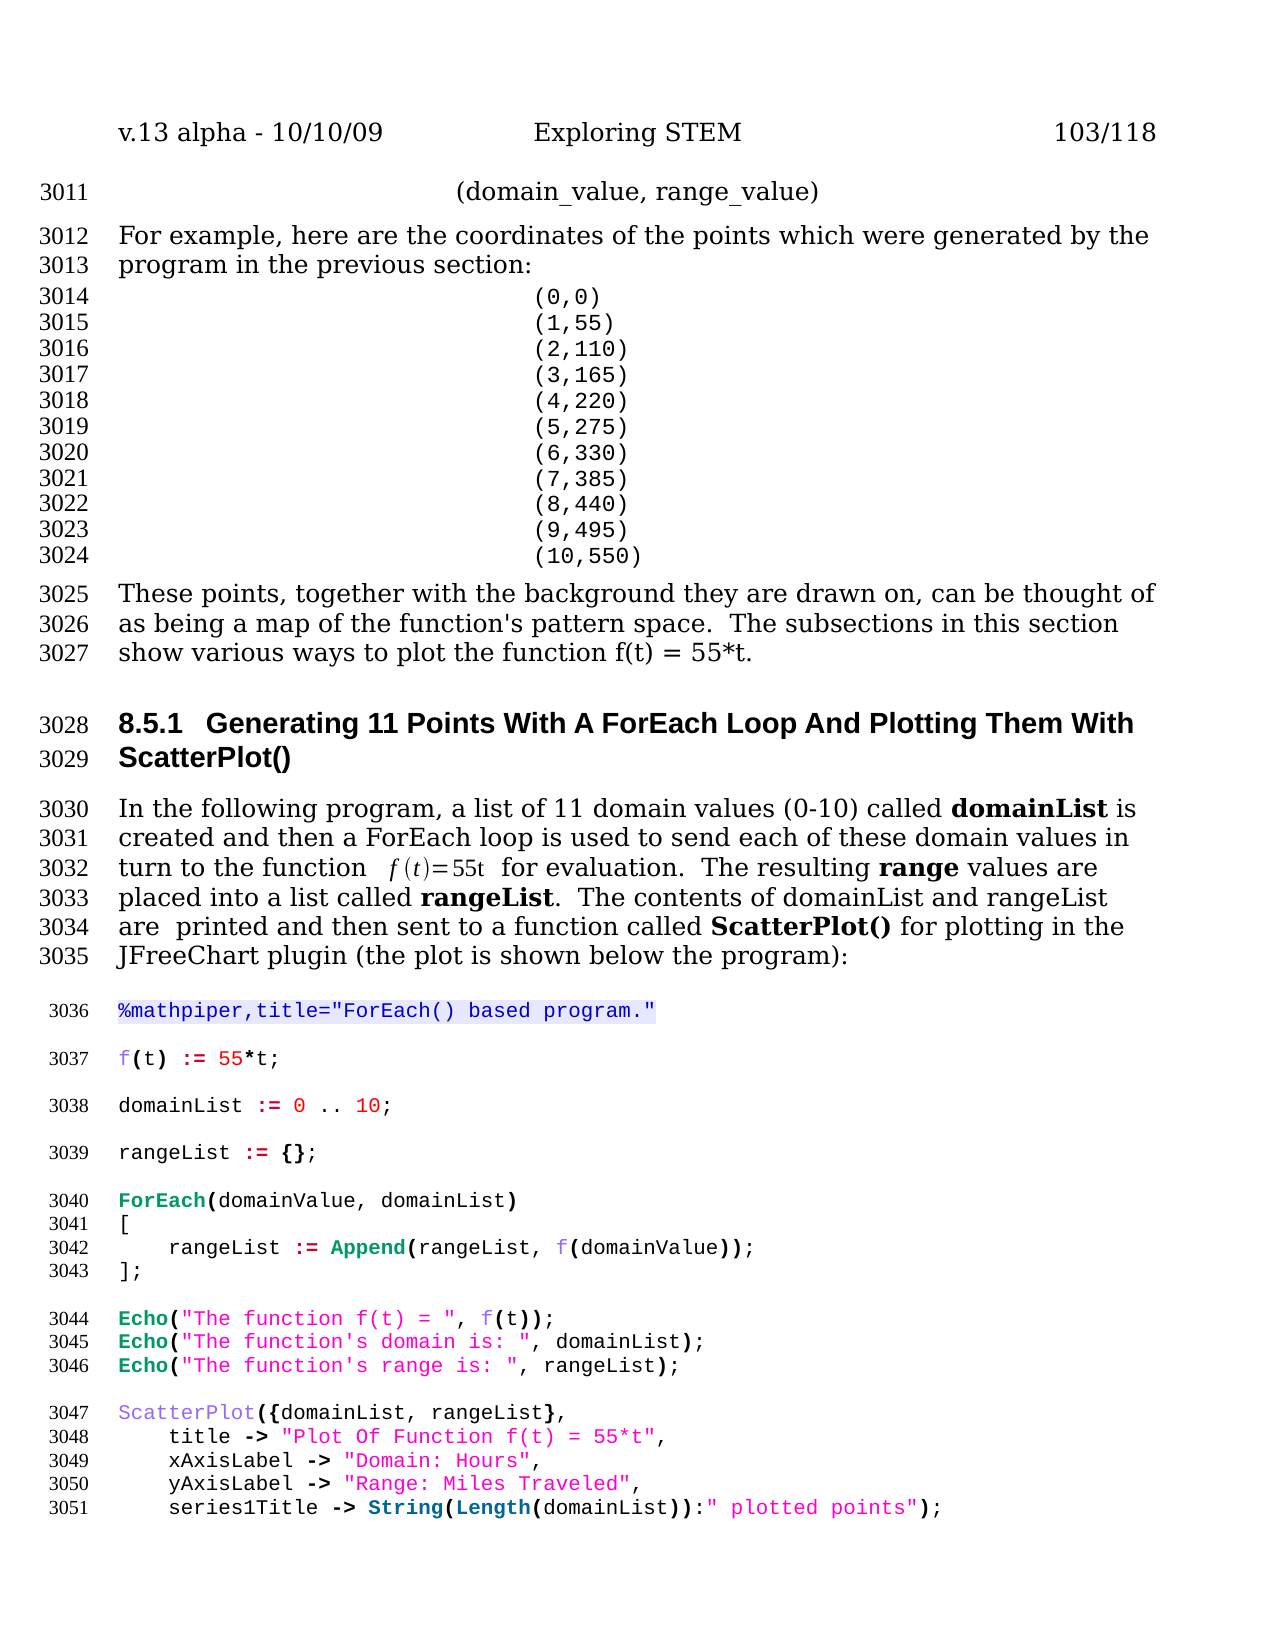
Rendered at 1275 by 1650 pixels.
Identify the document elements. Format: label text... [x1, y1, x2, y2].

text domainList := 0 .. 10; [118, 1095, 1157, 1119]
text rangeList := Append(rangeList, f(domainValue)); [118, 1237, 1157, 1261]
text For example, here are the coordinates of the points which were generated by the program in the previous section: [118, 221, 1157, 279]
text f(t) := 55*t; [118, 1048, 1157, 1071]
text (9,495) [533, 519, 1157, 545]
text ForEach(domainValue, domainList) [118, 1189, 1157, 1213]
subtitle Generating 11 Points With A ForEach Loop And Plotting Them With ScatterPlot() [118, 706, 1157, 773]
text In the following program, a list of 11 domain values (0-10) called domainList is created and then a ForEach loop is used to send each of these domain values in turn to the functionfor evaluation. The resulting range values are placed into a list called rangeList. The contents of domainList and rangeList are printed and then sent to a function called ScatterPlot() for plotting in the JFreeChart plugin (the plot is shown below the program): [118, 794, 1157, 971]
text (4,220) [533, 389, 1157, 415]
text [ [118, 1213, 1157, 1237]
text (domain_value, range_value) [118, 177, 1157, 206]
text Echo("The function's range is: ", rangeList); [118, 1355, 1157, 1379]
text title -> "Plot Of Function f(t) = 55*t", [118, 1426, 1157, 1450]
text xAxisLabel -> "Domain: Hours", [118, 1450, 1157, 1473]
text yAxisLabel -> "Range: Miles Traveled", [118, 1473, 1157, 1497]
text These points, together with the background they are drawn on, can be thought of as being a map of the function's pattern space. The subsections in this section show various ways to plot the function f(t) = 55*t. [118, 579, 1157, 667]
text (0,0) [533, 285, 1157, 311]
text %mathpiper,title="ForEach() based program." [118, 1000, 1157, 1024]
text (10,550) [533, 545, 1157, 571]
text Echo("The function f(t) = ", f(t)); [118, 1308, 1157, 1331]
text (6,330) [533, 441, 1157, 467]
text (5,275) [533, 415, 1157, 441]
text (8,440) [533, 493, 1157, 519]
text (2,110) [533, 337, 1157, 363]
text Echo("The function's domain is: ", domainList); [118, 1331, 1157, 1355]
text ScatterPlot({domainList, rangeList}, [118, 1402, 1157, 1426]
text ]; [118, 1261, 1157, 1284]
text (1,55) [533, 311, 1157, 337]
text (3,165) [533, 363, 1157, 389]
text (7,385) [533, 467, 1157, 493]
text series1Title -> String(Length(domainList)):" plotted points"); [118, 1497, 1157, 1521]
text rangeList := {}; [118, 1142, 1157, 1166]
